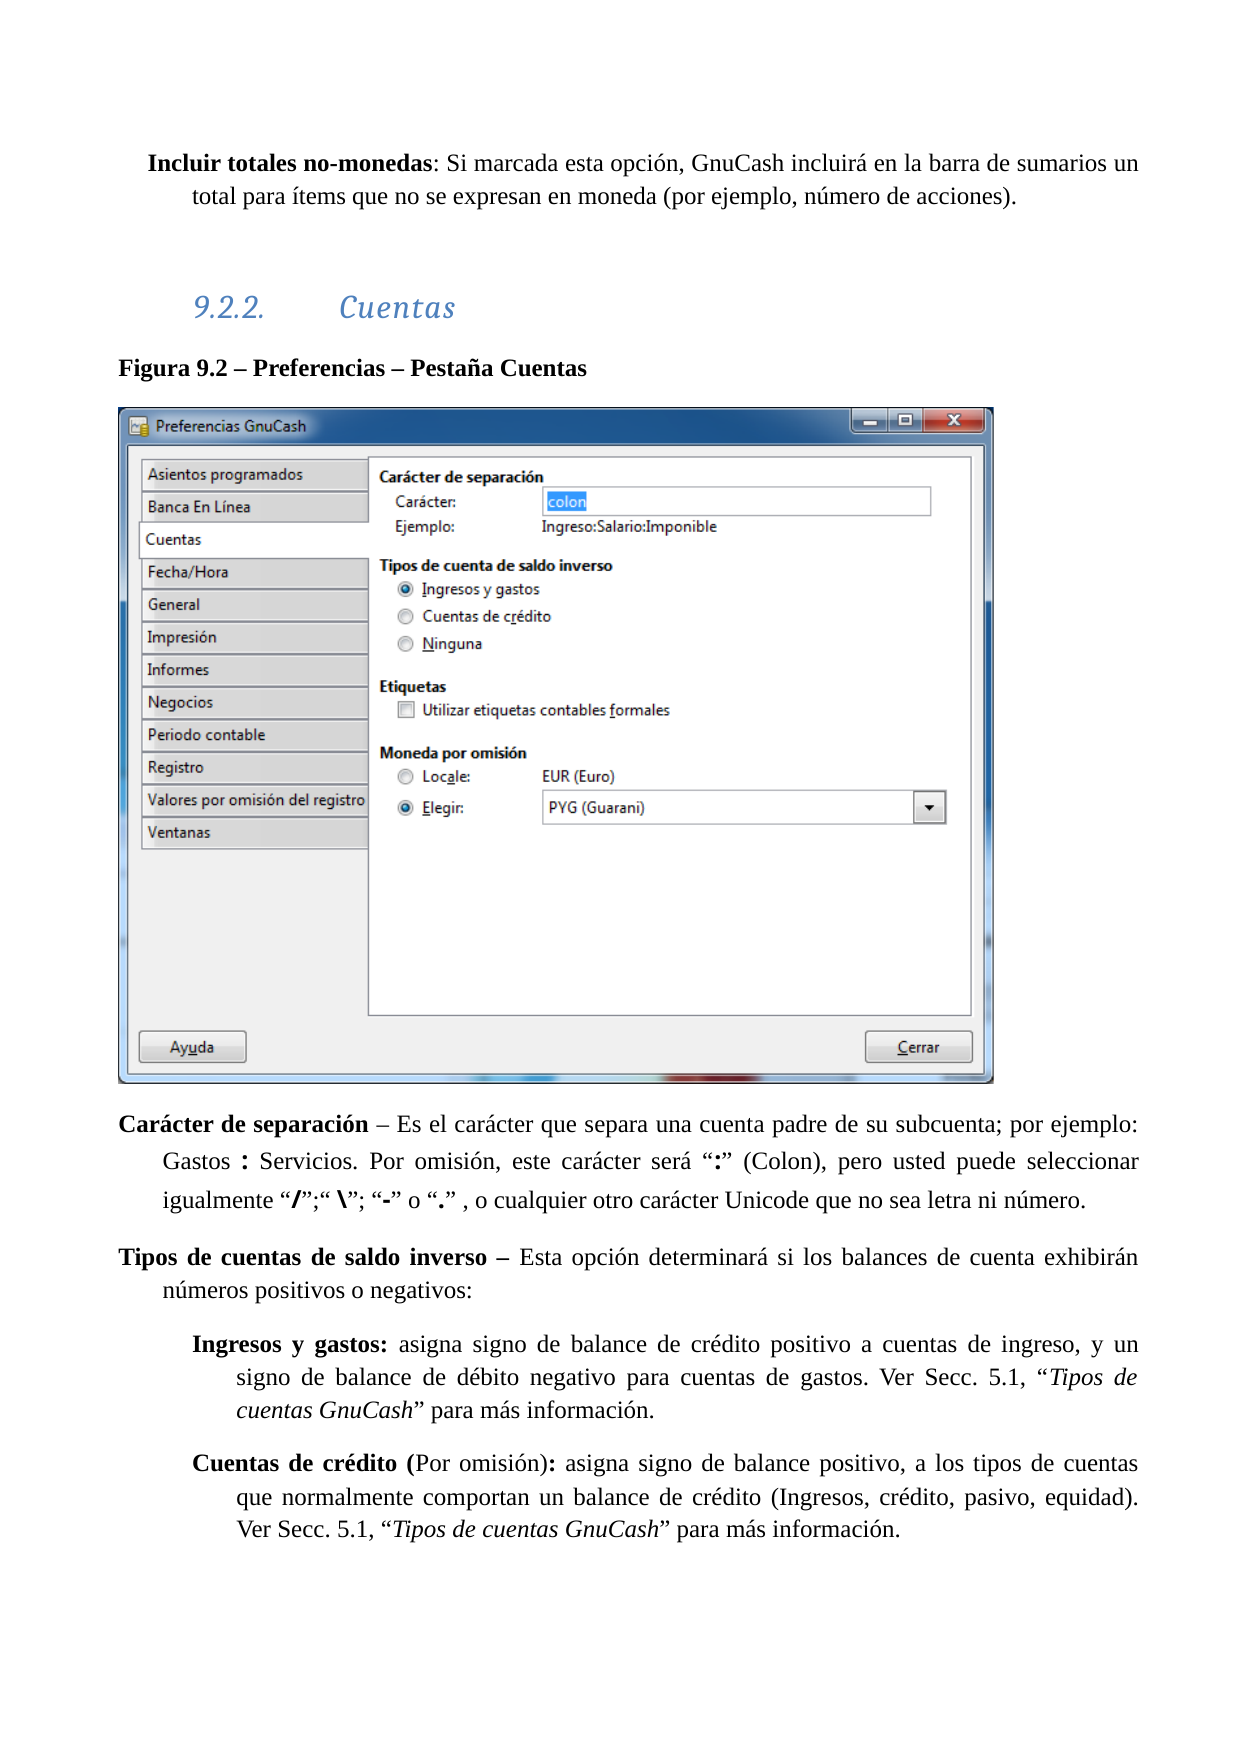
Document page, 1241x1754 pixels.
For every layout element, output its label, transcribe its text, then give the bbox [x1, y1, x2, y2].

text Ingresos y gastos: asigna signo de balance de crédito positivo a cuentas de ingreso, y un signo de balance de débito negativo para cuentas de gastos. Ver Secc. 5.1, “Tipos de cuentas GnuCash” para más información. [192, 1329, 1140, 1423]
text Tipos de cuentas de saldo inverso – Esta opción determinará si los balances de cuenta exhibirán números positivos o negativos: [118, 1242, 1140, 1303]
text Cuentas de crédito (Por omisión): asigna signo de balance positivo, a los tipos de cuentas que normalmente comportan un balance de crédito (Ingresos, crédito, pasivo, equidad). Ver Secc. 5.1, “Tipos de cuentas GnuCash” para más información. [192, 1448, 1140, 1543]
picture [118, 407, 994, 1084]
text Carácter de separación – Es el carácter que separa una cuenta padre de su subcuenta; por ejemplo: Gastos : Servicios. Por omisión, este carácter será “:” (Colon), pero usted puede seleccionar igualmente “/”;“ \”; “-” o “.” , o cualquier otro carácter Unicode que no sea letra ni número. [118, 1109, 1140, 1216]
text Figura 9.2 – Preferencias – Pestaña Cuentas [118, 353, 1140, 382]
text Incluir totales no-monedas: Si marcada esta opción, GnuCash incluirá en la barra de sumarios un total para ítems que no se expresan en moneda (por ejemplo, número de acciones). [147, 148, 1140, 209]
subtitle Cuentas [193, 288, 1140, 327]
